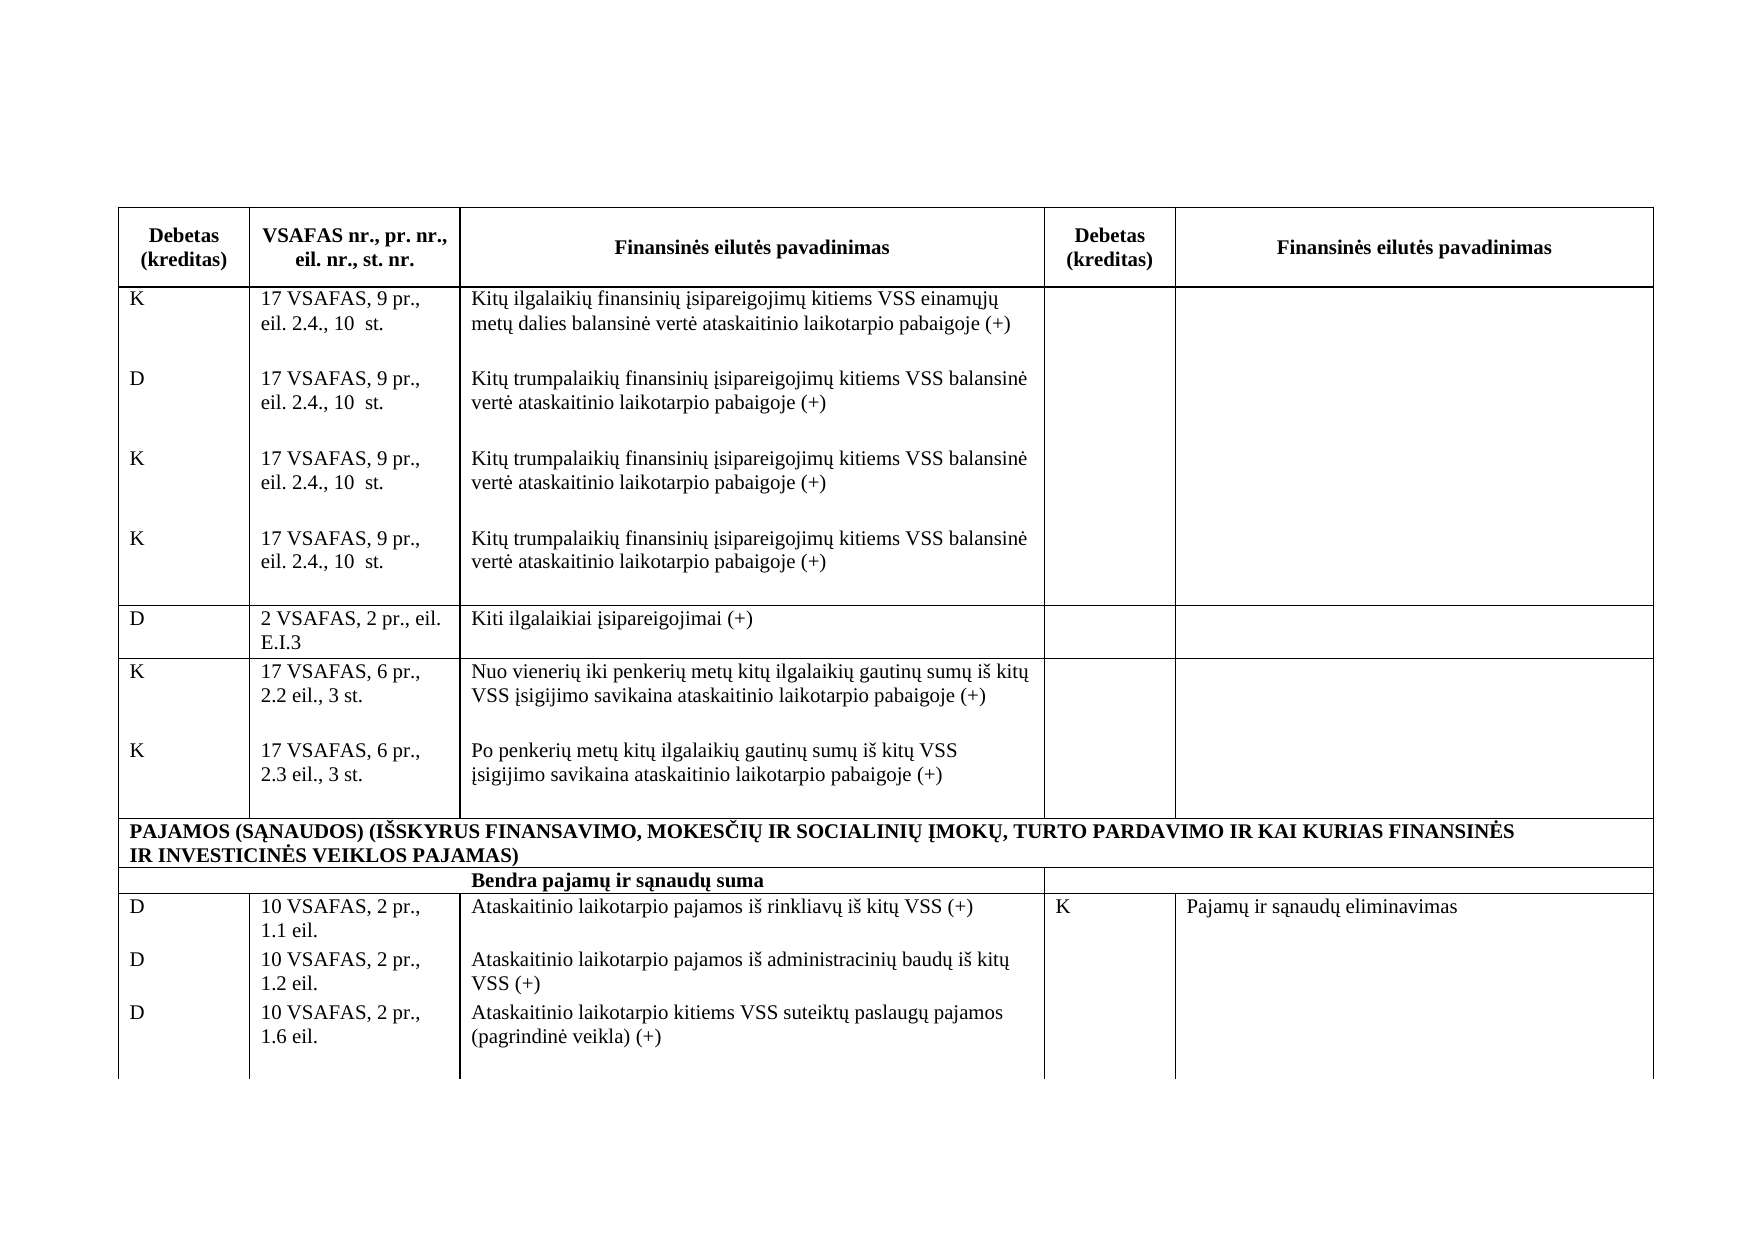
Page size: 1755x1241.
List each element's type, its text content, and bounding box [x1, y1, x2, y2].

table_header Finansinės eilutės pavadinimas [1176, 208, 1653, 286]
table_cell [1579, 819, 1604, 867]
table_cell PAJAMOS (SĄNAUDOS) (IŠSKYRUS FINANSAVIMO, MOKESČIŲ IR SOCIALINIŲ ĮMOKŲ, TURTO PARDAVIMO IR KAI KURIAS FINANSINĖS IR INVESTICINĖS VEIKLOS PAJAMAS) [119, 819, 1554, 867]
table_cell K [119, 525, 249, 605]
table_cell [249, 868, 460, 893]
table_cell [1045, 868, 1175, 893]
table_cell K [119, 659, 249, 738]
table_cell Bendra pajamų ir sąnaudų suma [460, 868, 1044, 893]
table_cell [1045, 738, 1175, 818]
table_cell 10 VSAFAS, 2 pr., 1.1 eil. [250, 894, 459, 946]
table_cell [119, 868, 249, 893]
table_cell [1554, 819, 1579, 867]
table_cell [1045, 606, 1175, 658]
table_cell D [119, 1000, 249, 1079]
table_cell 17 VSAFAS, 6 pr., 2.2 eil., 3 st. [250, 659, 459, 738]
table_cell [1045, 946, 1175, 999]
table_cell 10 VSAFAS, 2 pr., 1.6 eil. [250, 1000, 459, 1079]
table_cell K [119, 738, 249, 818]
table_cell [1175, 868, 1653, 893]
table_header Debetas (kreditas) [119, 208, 249, 286]
table_cell [1045, 366, 1175, 446]
table_cell D [119, 894, 249, 946]
table_cell Ataskaitinio laikotarpio kitiems VSS suteiktų paslaugų pajamos (pagrindinė veikla) (+) [461, 1000, 1044, 1079]
table_cell Pajamų ir sąnaudų eliminavimas [1176, 894, 1653, 946]
table_cell 17 VSAFAS, 9 pr., eil. 2.4., 10 st. [250, 525, 459, 605]
table_cell K [119, 446, 249, 525]
table_cell [1045, 1000, 1175, 1079]
table_cell 17 VSAFAS, 9 pr., eil. 2.4., 10 st. [250, 446, 459, 525]
table_cell Ataskaitinio laikotarpio pajamos iš rinkliavų iš kitų VSS (+) [461, 894, 1044, 946]
table_cell K [1045, 894, 1175, 946]
table_cell 2 VSAFAS, 2 pr., eil. E.I.3 [250, 606, 459, 658]
table_cell 17 VSAFAS, 9 pr., eil. 2.4., 10 st. [250, 288, 459, 366]
table_cell [1045, 446, 1175, 525]
table_cell [1176, 1000, 1653, 1079]
table_cell [1045, 659, 1175, 738]
table_cell Ataskaitinio laikotarpio pajamos iš administracinių baudų iš kitų VSS (+) [461, 946, 1044, 999]
table_cell Nuo vienerių iki penkerių metų kitų ilgalaikių gautinų sumų iš kitų VSS įsigijimo savikaina ataskaitinio laikotarpio pabaigoje (+) [461, 659, 1044, 738]
table_cell [1176, 525, 1653, 605]
table_cell Kiti ilgalaikiai įsipareigojimai (+) [461, 606, 1044, 658]
table_cell [1176, 946, 1653, 999]
table_cell [1176, 659, 1653, 738]
table_cell [1176, 366, 1653, 446]
table_header VSAFAS nr., pr. nr., eil. nr., st. nr. [250, 208, 459, 286]
table_header Debetas (kreditas) [1045, 208, 1175, 286]
table_cell D [119, 946, 249, 999]
table_cell Kitų ilgalaikių finansinių įsipareigojimų kitiems VSS einamųjų metų dalies balansinė vertė ataskaitinio laikotarpio pabaigoje (+) [461, 288, 1044, 366]
table_cell [1045, 288, 1175, 366]
table_cell 17 VSAFAS, 9 pr., eil. 2.4., 10 st. [250, 366, 459, 446]
table_cell D [119, 606, 249, 658]
table_cell [1629, 819, 1653, 867]
table_cell [1176, 288, 1653, 366]
table_cell [1604, 819, 1629, 867]
table_cell [1176, 606, 1653, 658]
table_cell 10 VSAFAS, 2 pr., 1.2 eil. [250, 946, 459, 999]
table_cell Po penkerių metų kitų ilgalaikių gautinų sumų iš kitų VSS įsigijimo savikaina ataskaitinio laikotarpio pabaigoje (+) [461, 738, 1044, 818]
table_header Finansinės eilutės pavadinimas [461, 208, 1044, 286]
table_cell [1176, 446, 1653, 525]
table_cell 17 VSAFAS, 6 pr., 2.3 eil., 3 st. [250, 738, 459, 818]
table_cell D [119, 366, 249, 446]
table_cell Kitų trumpalaikių finansinių įsipareigojimų kitiems VSS balansinė vertė ataskaitinio laikotarpio pabaigoje (+) [461, 446, 1044, 525]
table_cell [1045, 525, 1175, 605]
table_cell [1176, 738, 1653, 818]
table_cell K [119, 288, 249, 366]
table_cell Kitų trumpalaikių finansinių įsipareigojimų kitiems VSS balansinė vertė ataskaitinio laikotarpio pabaigoje (+) [461, 366, 1044, 446]
table_cell Kitų trumpalaikių finansinių įsipareigojimų kitiems VSS balansinė vertė ataskaitinio laikotarpio pabaigoje (+) [461, 525, 1044, 605]
